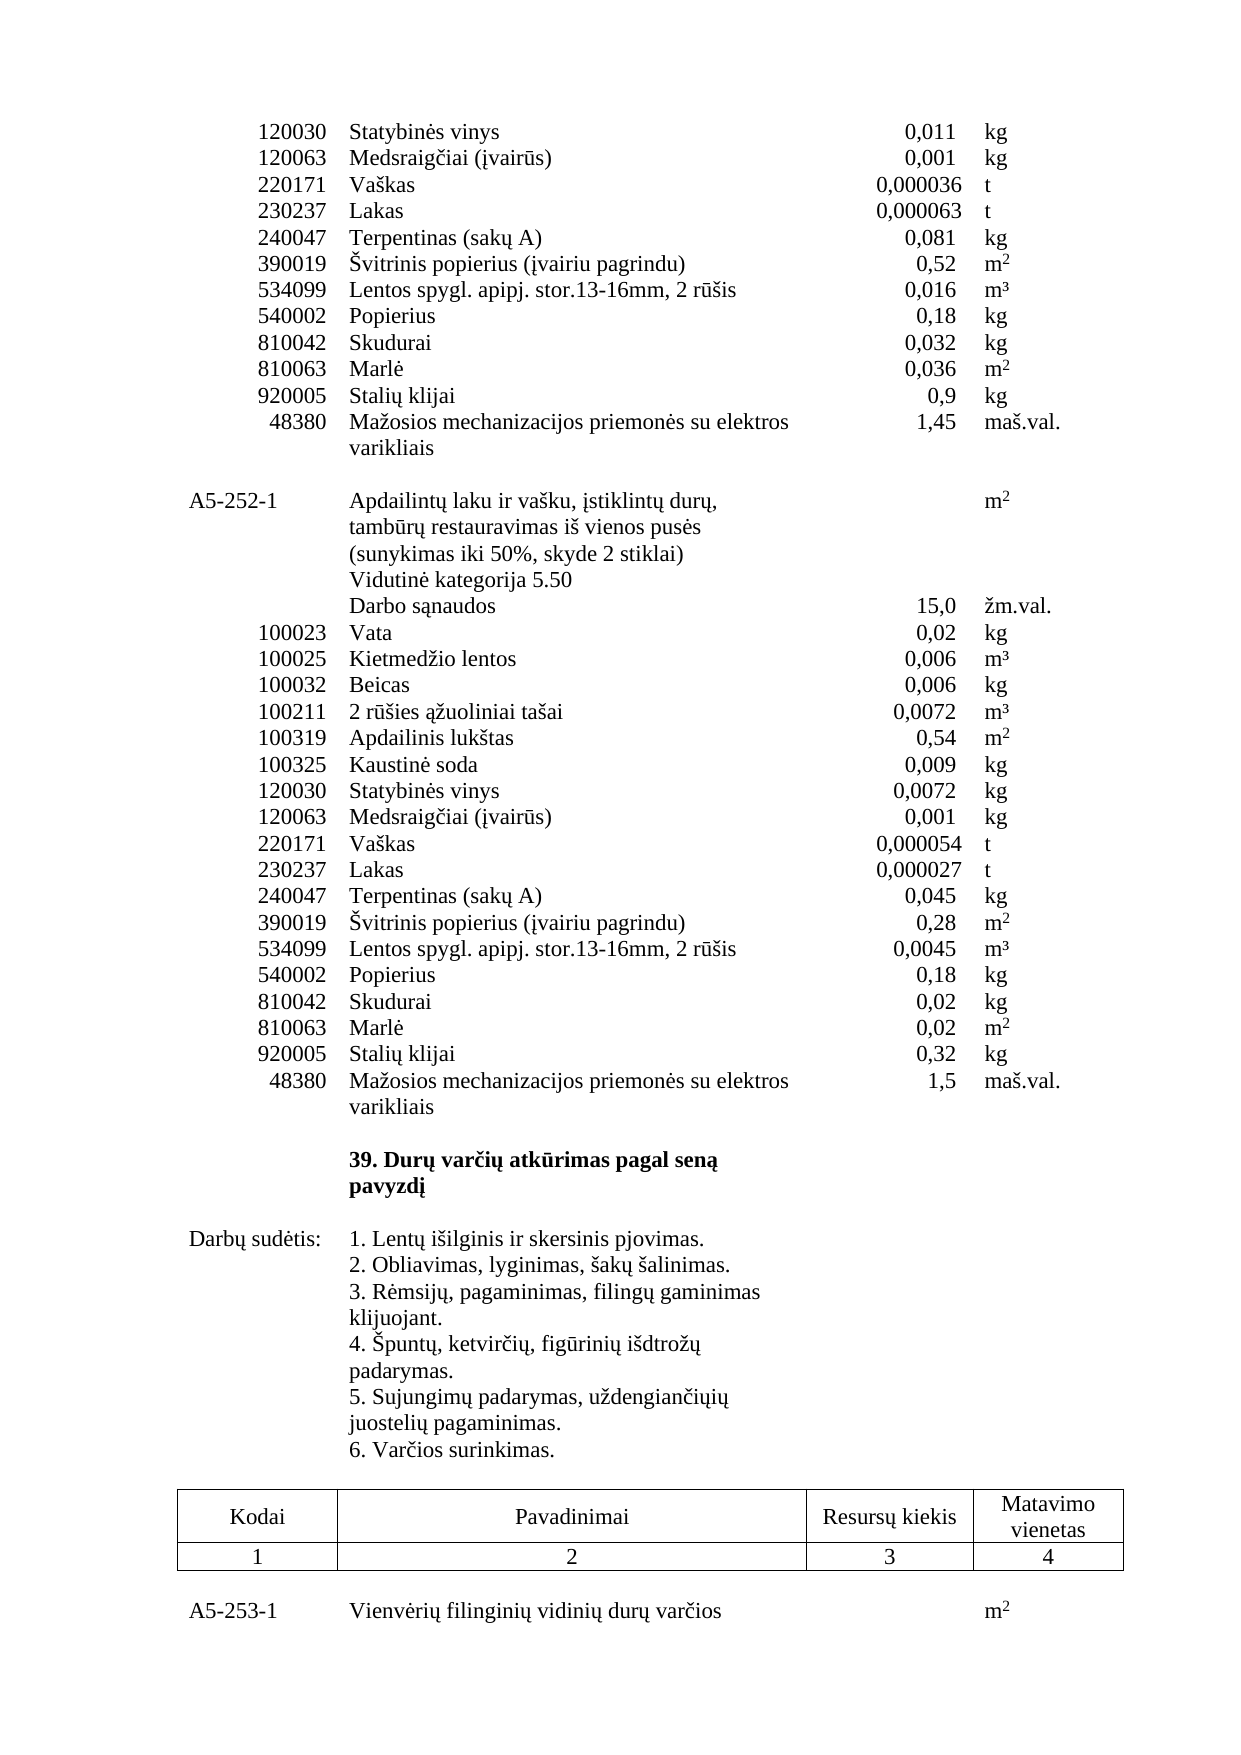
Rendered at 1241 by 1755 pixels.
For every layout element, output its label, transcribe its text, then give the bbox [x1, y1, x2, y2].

table_cell [973, 1330, 1123, 1383]
table_cell Kodai [178, 1490, 337, 1542]
table_cell 120030 [177, 777, 338, 803]
table_cell Lentos spygl. apipj. stor.13-16mm, 2 rūšis [338, 935, 806, 961]
table_cell Vaškas [338, 830, 806, 856]
table_cell Vata [338, 619, 806, 645]
table_cell t [973, 197, 1123, 223]
table_cell 220171 [177, 830, 338, 856]
table_cell Lakas [338, 856, 806, 882]
table_cell 100211 [177, 698, 338, 724]
table_cell 0,006 [806, 672, 973, 698]
table_cell t [973, 171, 1123, 197]
table_cell [973, 1146, 1123, 1199]
table_cell 0,54 [806, 724, 973, 751]
table_cell 390019 [177, 250, 338, 276]
table_cell [177, 1571, 338, 1597]
table_cell A5-252-1 [177, 487, 338, 566]
table_cell 0,9 [806, 382, 973, 408]
table_cell [973, 461, 1123, 487]
table_cell m³ [973, 645, 1123, 672]
table_cell Matavimo vienetas [974, 1490, 1123, 1542]
table_cell 0,02 [806, 988, 973, 1014]
table_cell kg [973, 224, 1123, 250]
table_cell 0,28 [806, 909, 973, 935]
table_cell 920005 [177, 382, 338, 408]
table_cell [177, 1146, 338, 1199]
table_cell kg [973, 619, 1123, 645]
table_cell [177, 1436, 338, 1462]
table_cell 0,006 [806, 645, 973, 672]
table_cell Marlė [338, 1014, 806, 1041]
table_cell kg [973, 961, 1123, 988]
table_cell Medsraigčiai (įvairūs) [338, 145, 806, 171]
table_cell 0,009 [806, 751, 973, 777]
table_cell [806, 566, 973, 592]
table_cell 810063 [177, 355, 338, 382]
table_cell kg [973, 883, 1123, 909]
table_cell 220171 [177, 171, 338, 197]
table_cell Statybinės vinys [338, 777, 806, 803]
table_cell t [973, 856, 1123, 882]
table_cell 0,0072 [806, 698, 973, 724]
table_cell [806, 1330, 973, 1383]
table_cell Popierius [338, 303, 806, 329]
table_cell 0,032 [806, 329, 973, 355]
table_cell 540002 [177, 303, 338, 329]
table_cell [177, 1330, 338, 1383]
table_cell Marlė [338, 355, 806, 382]
table_cell Stalių klijai [338, 382, 806, 408]
table_cell Stalių klijai [338, 1041, 806, 1067]
table_cell m³ [973, 935, 1123, 961]
table_cell kg [973, 329, 1123, 355]
table_cell 230237 [177, 197, 338, 223]
table_cell [806, 1462, 973, 1488]
table_cell 0,000063 [806, 197, 973, 223]
table_cell kg [973, 145, 1123, 171]
table_cell 120063 [177, 145, 338, 171]
table_cell 1,5 [806, 1067, 973, 1119]
table_cell 100025 [177, 645, 338, 672]
table_cell 4. Špuntų, ketvirčių, figūrinių išdtrožų padarymas. [338, 1330, 806, 1383]
table_cell [973, 1462, 1123, 1488]
table_cell 120063 [177, 803, 338, 830]
table_cell [973, 1120, 1123, 1146]
table_cell [177, 1251, 338, 1278]
table_cell 0,081 [806, 224, 973, 250]
table_cell [177, 1199, 338, 1225]
table_cell [338, 1199, 806, 1225]
table_cell Beicas [338, 672, 806, 698]
table_cell Darbų sudėtis: [177, 1225, 338, 1251]
table_cell [177, 1278, 338, 1330]
table_cell Skudurai [338, 988, 806, 1014]
table_cell Švitrinis popierius (įvairiu pagrindu) [338, 909, 806, 935]
table_cell [806, 1597, 973, 1623]
table_cell 534099 [177, 935, 338, 961]
table_cell [806, 1120, 973, 1146]
table_cell [177, 593, 338, 619]
table_cell 0,000027 [806, 856, 973, 882]
table_cell 0,18 [806, 961, 973, 988]
table_cell kg [973, 1041, 1123, 1067]
table_cell 3. Rėmsijų, pagaminimas, filingų gaminimas klijuojant. [338, 1278, 806, 1330]
table_cell 1 [178, 1543, 337, 1570]
table_cell 15,0 [806, 593, 973, 619]
table_cell 0,0072 [806, 777, 973, 803]
table_cell kg [973, 988, 1123, 1014]
table_cell 0,32 [806, 1041, 973, 1067]
table_cell 0,001 [806, 145, 973, 171]
table_cell 100032 [177, 672, 338, 698]
table_cell Popierius [338, 961, 806, 988]
table_cell [806, 461, 973, 487]
table_cell Lakas [338, 197, 806, 223]
table_cell Statybinės vinys [338, 118, 806, 144]
table_cell 1. Lentų išilginis ir skersinis pjovimas. [338, 1225, 806, 1251]
table_cell 240047 [177, 883, 338, 909]
table_cell 0,52 [806, 250, 973, 276]
table_cell 920005 [177, 1041, 338, 1067]
table_cell m2 [973, 355, 1123, 382]
table_cell 39. Durų varčių atkūrimas pagal seną pavyzdį [338, 1146, 806, 1199]
table_cell 0,045 [806, 883, 973, 909]
table_cell 0,000054 [806, 830, 973, 856]
table_cell 0,016 [806, 276, 973, 303]
table_cell 240047 [177, 224, 338, 250]
table_cell [177, 461, 338, 487]
table_cell kg [973, 803, 1123, 830]
table_cell 4 [974, 1543, 1123, 1570]
table_cell 0,000036 [806, 171, 973, 197]
table_cell t [973, 830, 1123, 856]
table_cell Terpentinas (sakų A) [338, 224, 806, 250]
table_cell 120030 [177, 118, 338, 144]
table_cell [338, 461, 806, 487]
table_cell Kietmedžio lentos [338, 645, 806, 672]
table_cell 48380 [177, 1067, 338, 1119]
table_cell kg [973, 777, 1123, 803]
table_cell kg [973, 672, 1123, 698]
table_cell Skudurai [338, 329, 806, 355]
table_cell m2 [973, 724, 1123, 751]
table_cell [806, 1436, 973, 1462]
table_cell 1,45 [806, 408, 973, 461]
table_cell Mažosios mechanizacijos priemonės su elektros varikliais [338, 1067, 806, 1119]
table_cell [973, 1225, 1123, 1251]
table_cell 100319 [177, 724, 338, 751]
table_cell 810042 [177, 329, 338, 355]
table_cell 2 rūšies ąžuoliniai tašai [338, 698, 806, 724]
table_cell [806, 487, 973, 566]
table_cell [806, 1383, 973, 1436]
table_cell Vaškas [338, 171, 806, 197]
table_cell 6. Varčios surinkimas. [338, 1436, 806, 1462]
table_cell [177, 566, 338, 592]
table_cell 48380 [177, 408, 338, 461]
table_cell 540002 [177, 961, 338, 988]
table_cell m2 [973, 487, 1123, 566]
table_cell m2 [973, 1014, 1123, 1041]
table_cell m2 [973, 1597, 1123, 1623]
table_cell [973, 1383, 1123, 1436]
table_cell 0,18 [806, 303, 973, 329]
table_cell m³ [973, 276, 1123, 303]
table_cell [973, 1251, 1123, 1278]
table_cell 230237 [177, 856, 338, 882]
table_cell kg [973, 751, 1123, 777]
table_cell 100023 [177, 619, 338, 645]
table_cell m2 [973, 250, 1123, 276]
table_cell Apdailinis lukštas [338, 724, 806, 751]
table_cell [177, 1383, 338, 1436]
table_cell kg [973, 118, 1123, 144]
table_cell 810063 [177, 1014, 338, 1041]
table_cell Kaustinė soda [338, 751, 806, 777]
table_cell [177, 1462, 338, 1488]
table_cell [806, 1225, 973, 1251]
table_cell Terpentinas (sakų A) [338, 883, 806, 909]
table_cell [973, 566, 1123, 592]
table_cell A5-253-1 [177, 1597, 338, 1623]
table_cell 0,02 [806, 619, 973, 645]
table_cell 390019 [177, 909, 338, 935]
table_cell 100325 [177, 751, 338, 777]
table_cell 2. Obliavimas, lyginimas, šakų šalinimas. [338, 1251, 806, 1278]
table_cell kg [973, 303, 1123, 329]
table_cell 5. Sujungimų padarymas, uždengiančiųių juostelių pagaminimas. [338, 1383, 806, 1436]
table_cell [806, 1146, 973, 1199]
table_cell 3 [807, 1543, 973, 1570]
table_cell Medsraigčiai (įvairūs) [338, 803, 806, 830]
table_cell [806, 1571, 973, 1597]
table_cell 810042 [177, 988, 338, 1014]
table_cell [973, 1199, 1123, 1225]
table_cell m2 [973, 909, 1123, 935]
table_cell kg [973, 382, 1123, 408]
table_cell Apdailintų laku ir vašku, įstiklintų durų, tambūrų restauravimas iš vienos pusės (sunykimas iki 50%, skyde 2 stiklai) [338, 487, 806, 566]
table_cell [806, 1199, 973, 1225]
table_cell Pavadinimai [338, 1490, 806, 1542]
table_cell Vienvėrių filinginių vidinių durų varčios [338, 1597, 806, 1623]
table_cell Resursų kiekis [807, 1490, 973, 1542]
table_cell [973, 1278, 1123, 1330]
table_cell 0,011 [806, 118, 973, 144]
table_cell [806, 1251, 973, 1278]
table_cell Mažosios mechanizacijos priemonės su elektros varikliais [338, 408, 806, 461]
table_cell 0,036 [806, 355, 973, 382]
table_cell Lentos spygl. apipj. stor.13-16mm, 2 rūšis [338, 276, 806, 303]
table_cell 2 [338, 1543, 806, 1570]
table_cell [973, 1436, 1123, 1462]
table_cell Darbo sąnaudos [338, 593, 806, 619]
table_cell 534099 [177, 276, 338, 303]
table_cell žm.val. [973, 593, 1123, 619]
table_cell [973, 1571, 1123, 1597]
table_cell m³ [973, 698, 1123, 724]
table_cell Vidutinė kategorija 5.50 [338, 566, 806, 592]
table_cell 0,0045 [806, 935, 973, 961]
table_cell 0,001 [806, 803, 973, 830]
table_cell [177, 1120, 338, 1146]
table_cell maš.val. [973, 408, 1123, 461]
table_cell 0,02 [806, 1014, 973, 1041]
table_cell [338, 1571, 806, 1597]
table_cell Švitrinis popierius (įvairiu pagrindu) [338, 250, 806, 276]
table_cell [338, 1120, 806, 1146]
table_cell [338, 1462, 806, 1488]
table_cell [806, 1278, 973, 1330]
table_cell maš.val. [973, 1067, 1123, 1119]
